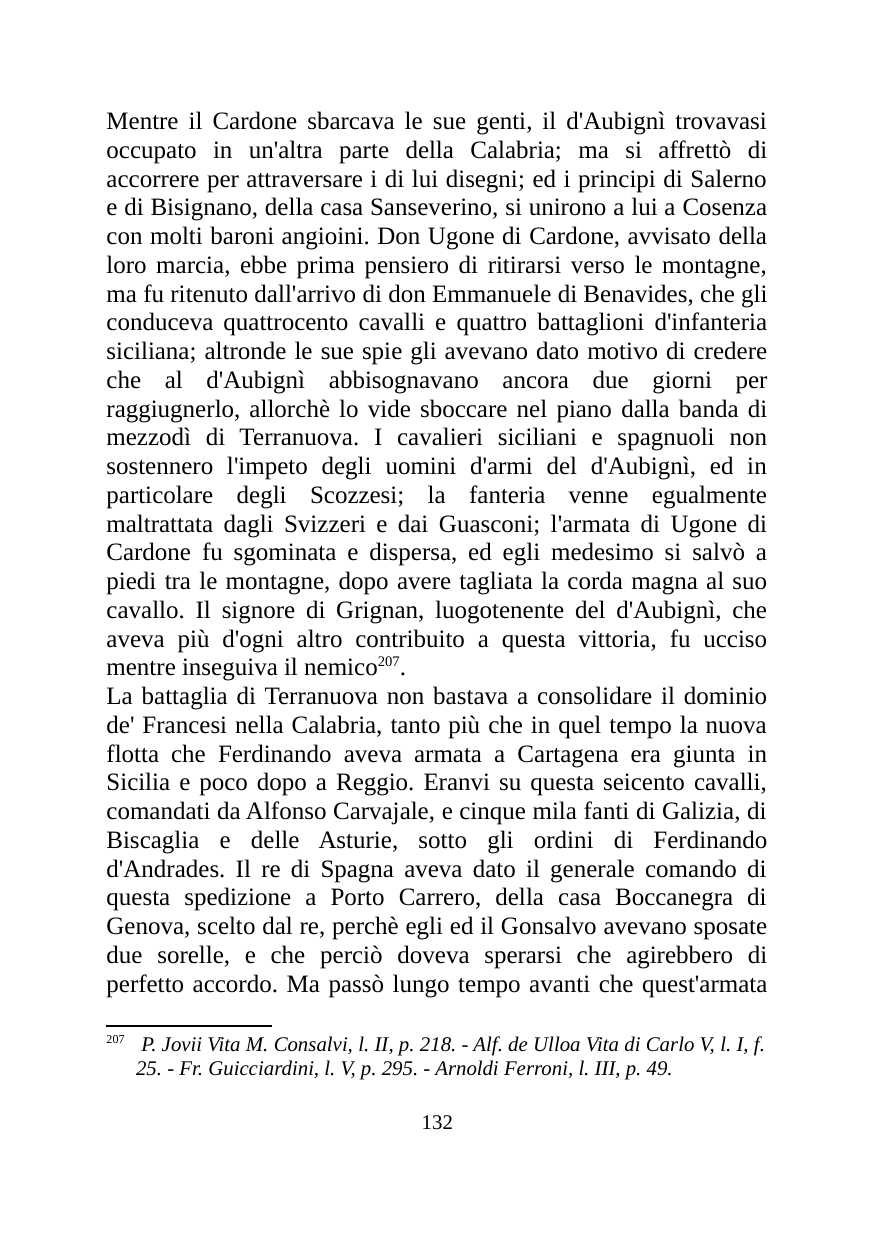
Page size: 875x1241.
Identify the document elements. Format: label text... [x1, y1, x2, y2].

text Mentre il Cardone sbarcava le sue genti, il d'Aubignì trovavasi occupato in un'altra parte della Calabria; ma si affrettò di accorrere per attraversare i di lui disegni; ed i principi di Salerno e di Bisignano, della casa Sanseverino, si unirono a lui a Cosenza con molti baroni angioini. Don Ugone di Cardone, avvisato della loro marcia, ebbe prima pensiero di ritirarsi verso le montagne, ma fu ritenuto dall'arrivo di don Emmanuele di Benavides, che gli conduceva quattrocento cavalli e quattro battaglioni d'infanteria siciliana; altronde le sue spie gli avevano dato motivo di credere che al d'Aubignì abbisognavano ancora due giorni per raggiugnerlo, allorchè lo vide sboccare nel piano dalla banda di mezzodì di Terranuova. I cavalieri siciliani e spagnuoli non sostennero l'impeto degli uomini d'armi del d'Aubignì, ed in particolare degli Scozzesi; la fanteria venne egualmente maltrattata dagli Svizzeri e dai Guasconi; l'armata di Ugone di Cardone fu sgominata e dispersa, ed egli medesimo si salvò a piedi tra le montagne, dopo avere tagliata la corda magna al suo cavallo. Il signore di Grignan, luogotenente del d'Aubignì, che aveva più d'ogni altro contribuito a questa vittoria, fu ucciso mentre inseguiva il nemico. [106, 106, 768, 681]
text La battaglia di Terranuova non bastava a consolidare il dominio de' Francesi nella Calabria, tanto più che in quel tempo la nuova flotta che Ferdinando aveva armata a Cartagena era giunta in Sicilia e poco dopo a Reggio. Eranvi su questa seicento cavalli, comandati da Alfonso Carvajale, e cinque mila fanti di Galizia, di Biscaglia e delle Asturie, sotto gli ordini di Ferdinando d'Andrades. Il re di Spagna aveva dato il generale comando di questa spedizione a Porto Carrero, della casa Boccanegra di Genova, scelto dal re, perchè egli ed il Gonsalvo avevano sposate due sorelle, e che perciò doveva sperarsi che agirebbero di perfetto accordo. Ma passò lungo tempo avanti che quest'armata [106, 681, 768, 997]
text P. Jovii Vita M. Consalvi, l. II, p. 218. - Alf. de Ulloa Vita di Carlo V, l. I, f. 25. - Fr. Guicciardini, l. V, p. 295. - Arnoldi Ferroni, l. III, p. 49. [106, 1032, 768, 1080]
